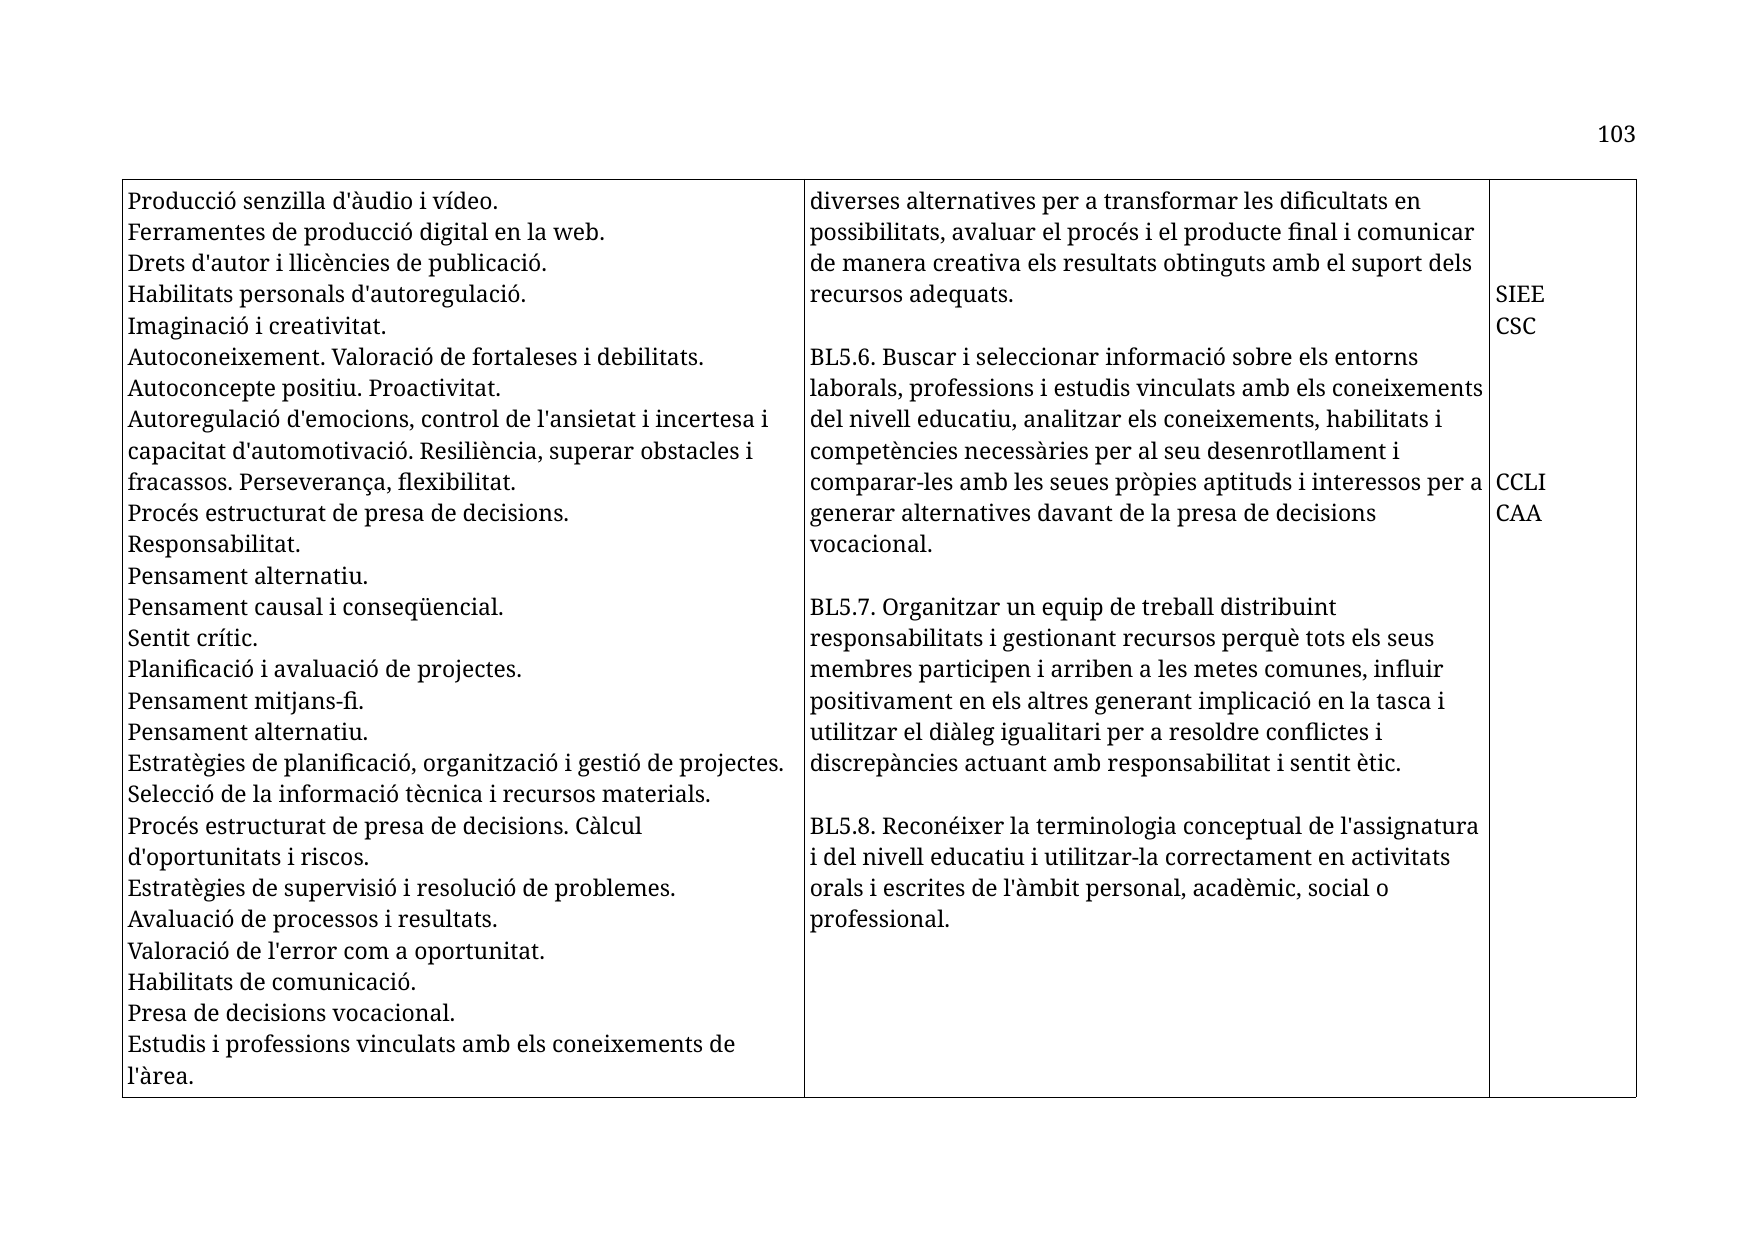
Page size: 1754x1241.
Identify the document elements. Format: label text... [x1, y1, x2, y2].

table_cell Producció senzilla d'àudio i vídeo. Ferramentes de producció digital en la web. Drets d'autor i llicències de publicació. Habilitats personals d'autoregulació. Imaginació i creativitat. Autoconeixement. Valoració de fortaleses i debilitats. Autoconcepte positiu. Proactivitat. Autoregulació d'emocions, control de l'ansietat i incertesa i capacitat d'automotivació. Resiliència, superar obstacles i fracassos. Perseverança, flexibilitat. Procés estructurat de presa de decisions. Responsabilitat. Pensament alternatiu. Pensament causal i conseqüencial. Sentit crític. Planificació i avaluació de projectes. Pensament mitjans-fi. Pensament alternatiu. Estratègies de planificació, organització i gestió de projectes. Selecció de la informació tècnica i recursos materials. Procés estructurat de presa de decisions. Càlcul d'oportunitats i riscos. Estratègies de supervisió i resolució de problemes. Avaluació de processos i resultats. Valoració de l'error com a oportunitat. Habilitats de comunicació. Presa de decisions vocacional. Estudis i professions vinculats amb els coneixements de l'àrea. [123, 180, 804, 1097]
table_cell SIEE CSC CCLI CAA [1490, 180, 1636, 1097]
table_cell diverses alternatives per a transformar les dificultats en possibilitats, avaluar el procés i el producte final i comunicar de manera creativa els resultats obtinguts amb el suport dels recursos adequats. BL5.6. Buscar i seleccionar informació sobre els entorns laborals, professions i estudis vinculats amb els coneixements del nivell educatiu, analitzar els coneixements, habilitats i competències necessàries per al seu desenrotllament i comparar-les amb les seues pròpies aptituds i interessos per a generar alternatives davant de la presa de decisions vocacional. BL5.7. Organitzar un equip de treball distribuint responsabilitats i gestionant recursos perquè tots els seus membres participen i arriben a les metes comunes, influir positivament en els altres generant implicació en la tasca i utilitzar el diàleg igualitari per a resoldre conflictes i discrepàncies actuant amb responsabilitat i sentit ètic. BL5.8. Reconéixer la terminologia conceptual de l'assignatura i del nivell educatiu i utilitzar-la correctament en activitats orals i escrites de l'àmbit personal, acadèmic, social o professional. [805, 180, 1489, 1097]
